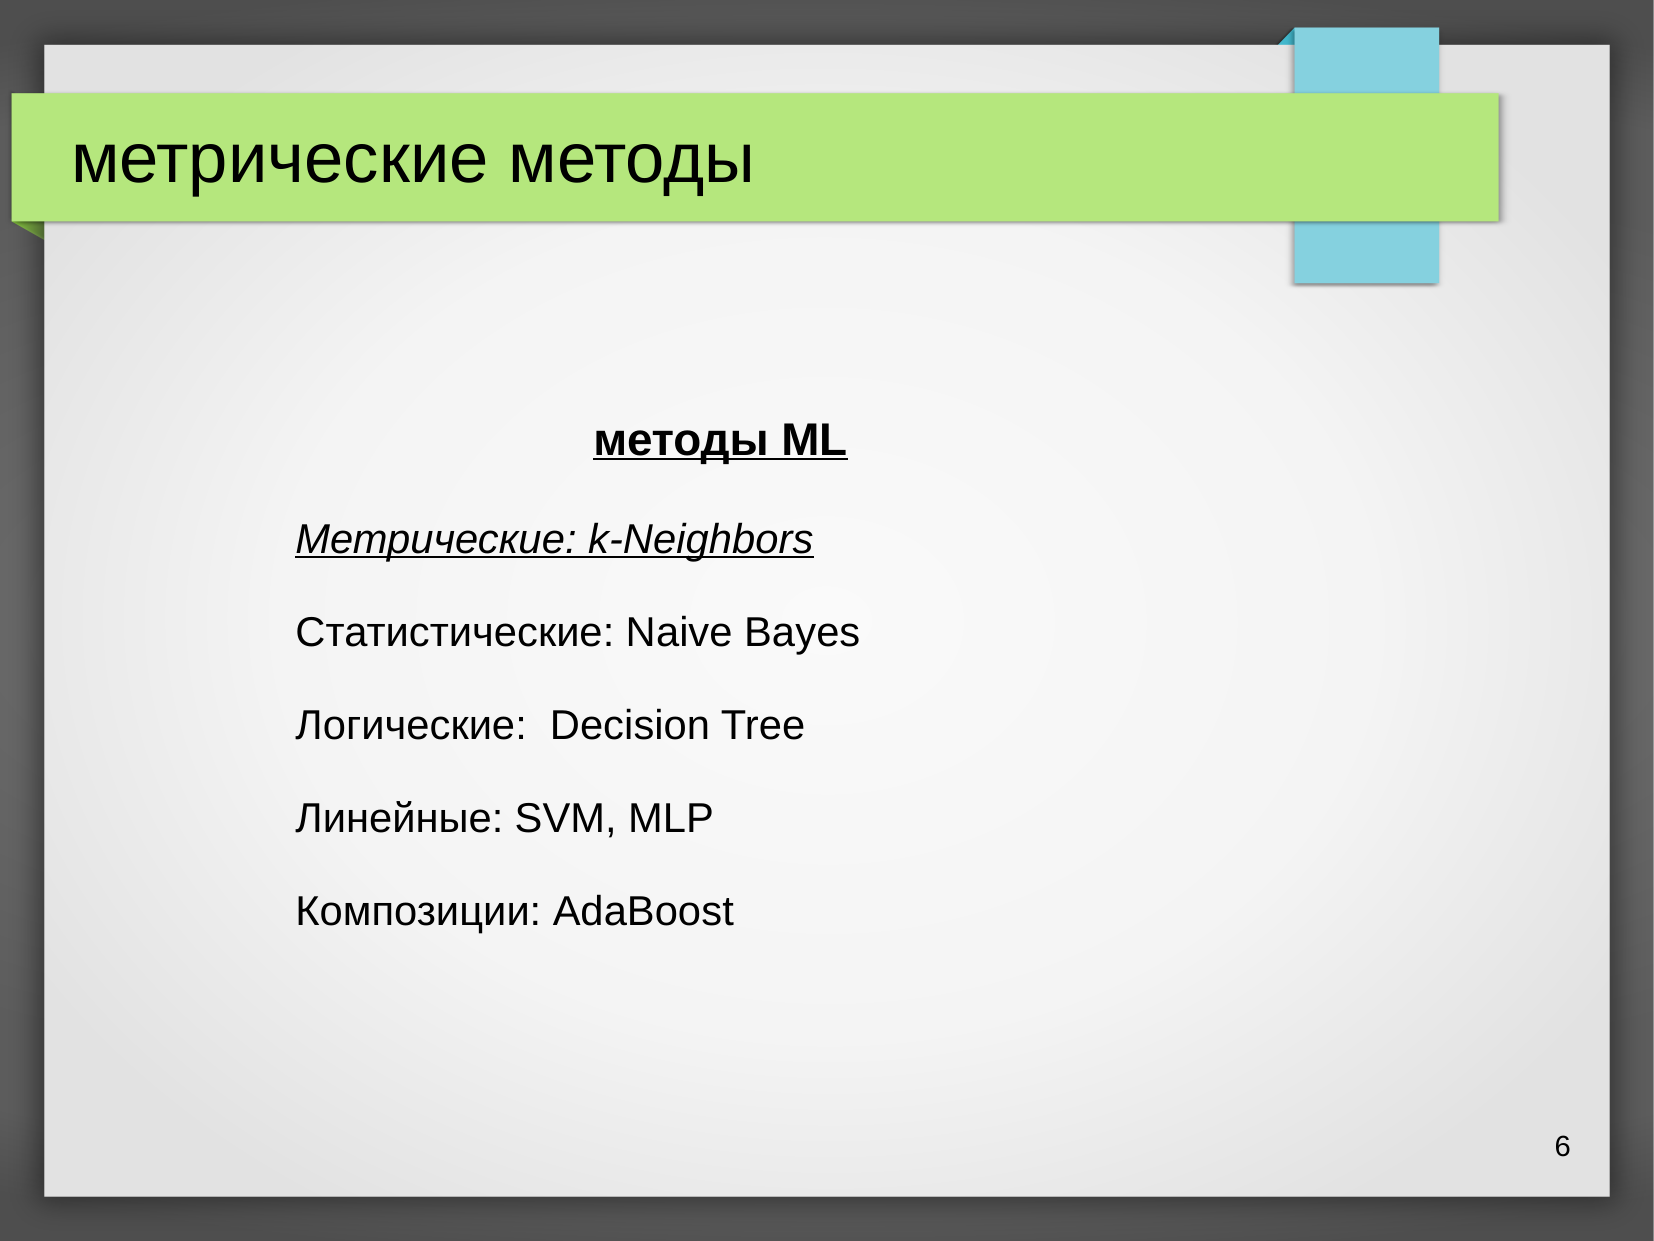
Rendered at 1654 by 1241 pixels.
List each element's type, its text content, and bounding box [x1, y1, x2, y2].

title метрические методы [71, 118, 1205, 199]
subtitle методы ML Метрические: k-Neighbors Статистические: Naive Bayes Логические: Decision Tree Линейные: SVM, MLP Композиции: AdaBoost [248, 295, 1146, 1006]
picture [0, 0, 1654, 1241]
